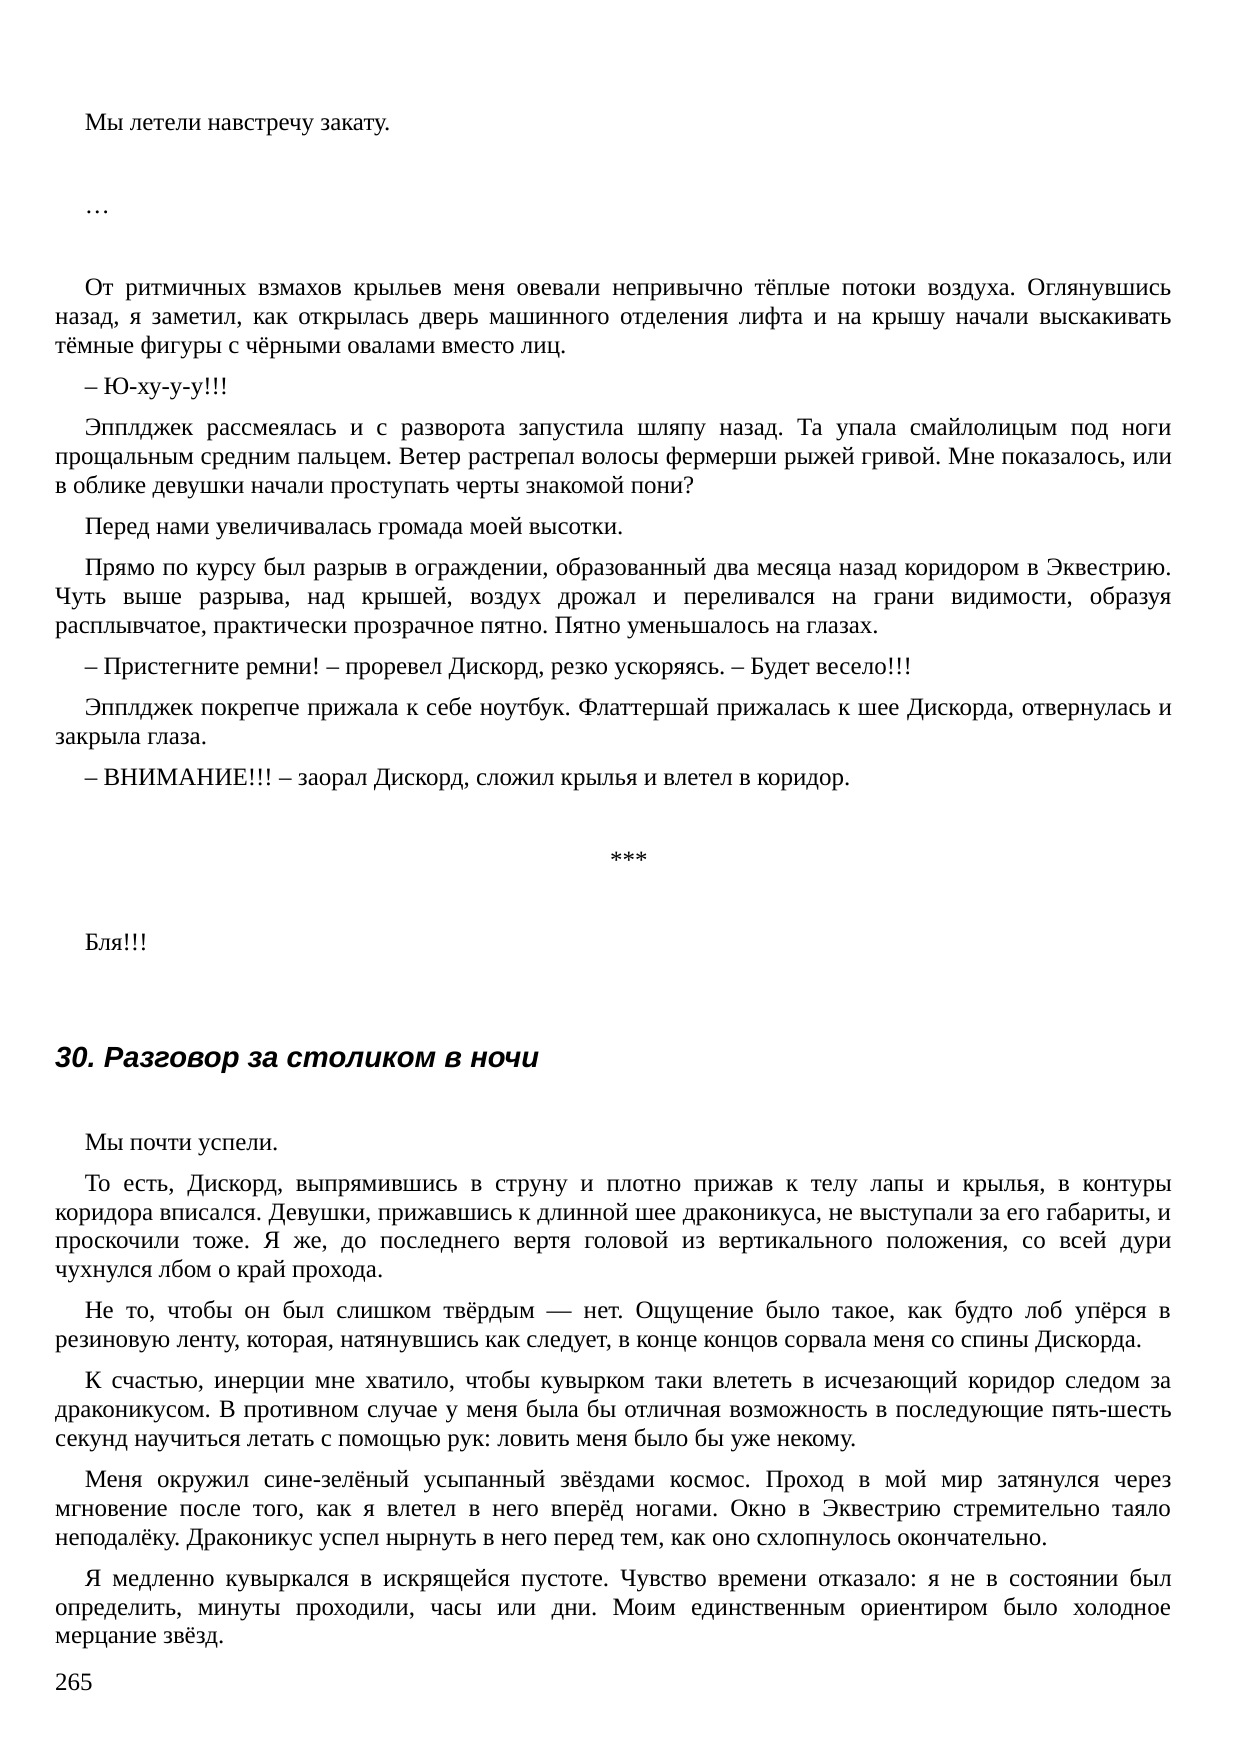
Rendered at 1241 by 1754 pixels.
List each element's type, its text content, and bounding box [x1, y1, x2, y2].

text Бля!!! [55, 927, 1173, 956]
text То есть, Дискорд, выпрямившись в струну и плотно прижав к телу лапы и крылья, в контуры коридора вписался. Девушки, прижавшись к длинной шее драконикуса, не выступали за его габариты, и проскочили тоже. Я же, до последнего вертя головой из вертикального положения, со всей дури чухнулся лбом о край прохода. [55, 1168, 1173, 1283]
text Мы летели навстречу закату. [55, 107, 1173, 136]
text Эпплджек рассмеялась и с разворота запустила шляпу назад. Та упала смайлолицым под ноги прощальным средним пальцем. Ветер растрепал волосы фермерши рыжей гривой. Мне показалось, или в облике девушки начали проступать черты знакомой пони? [55, 412, 1173, 498]
subtitle 30. Разговор за столиком в ночи [55, 1039, 1173, 1073]
text … [55, 190, 1173, 218]
text Я медленно кувыркался в искрящейся пустоте. Чувство времени отказало: я не в состоянии был определить, минуты проходили, часы или дни. Моим единственным ориентиром было холодное мерцание звёзд. [55, 1563, 1173, 1649]
text Эпплджек покрепче прижала к себе ноутбук. Флаттершай прижалась к шее Дискорда, отвернулась и закрыла глаза. [55, 692, 1173, 750]
text Перед нами увеличивалась громада моей высотки. [55, 511, 1173, 540]
text Не то, чтобы он был слишком твёрдым — нет. Ощущение было такое, как будто лоб упёрся в резиновую ленту, которая, натянувшись как следует, в конце концов сорвала меня со спины Дискорда. [55, 1296, 1173, 1353]
text *** [55, 845, 1173, 873]
text – Пристегните ремни! – проревел Дискорд, резко ускоряясь. – Будет весело!!! [55, 651, 1173, 680]
text – Ю-ху-у-у!!! [55, 371, 1173, 400]
text Меня окружил сине-зелёный усыпанный звёздами космос. Проход в мой мир затянулся через мгновение после того, как я влетел в него вперёд ногами. Окно в Эквестрию стремительно таяло неподалёку. Драконикус успел нырнуть в него перед тем, как оно схлопнулось окончательно. [55, 1464, 1173, 1551]
text От ритмичных взмахов крыльев меня овевали непривычно тёплые потоки воздуха. Оглянувшись назад, я заметил, как открылась дверь машинного отделения лифта и на крышу начали выскакивать тёмные фигуры с чёрными овалами вместо лиц. [55, 272, 1173, 358]
text К счастью, инерции мне хватило, чтобы кувырком таки влететь в исчезающий коридор следом за драконикусом. В противном случае у меня была бы отличная возможность в последующие пять-шесть секунд научиться летать с помощью рук: ловить меня было бы уже некому. [55, 1366, 1173, 1452]
text Прямо по курсу был разрыв в ограждении, образованный два месяца назад коридором в Эквестрию. Чуть выше разрыва, над крышей, воздух дрожал и переливался на грани видимости, образуя расплывчатое, практически прозрачное пятно. Пятно уменьшалось на глазах. [55, 552, 1173, 638]
text Мы почти успели. [55, 1127, 1173, 1156]
text – ВНИМАНИЕ!!! – заорал Дискорд, сложил крылья и влетел в коридор. [55, 762, 1173, 791]
